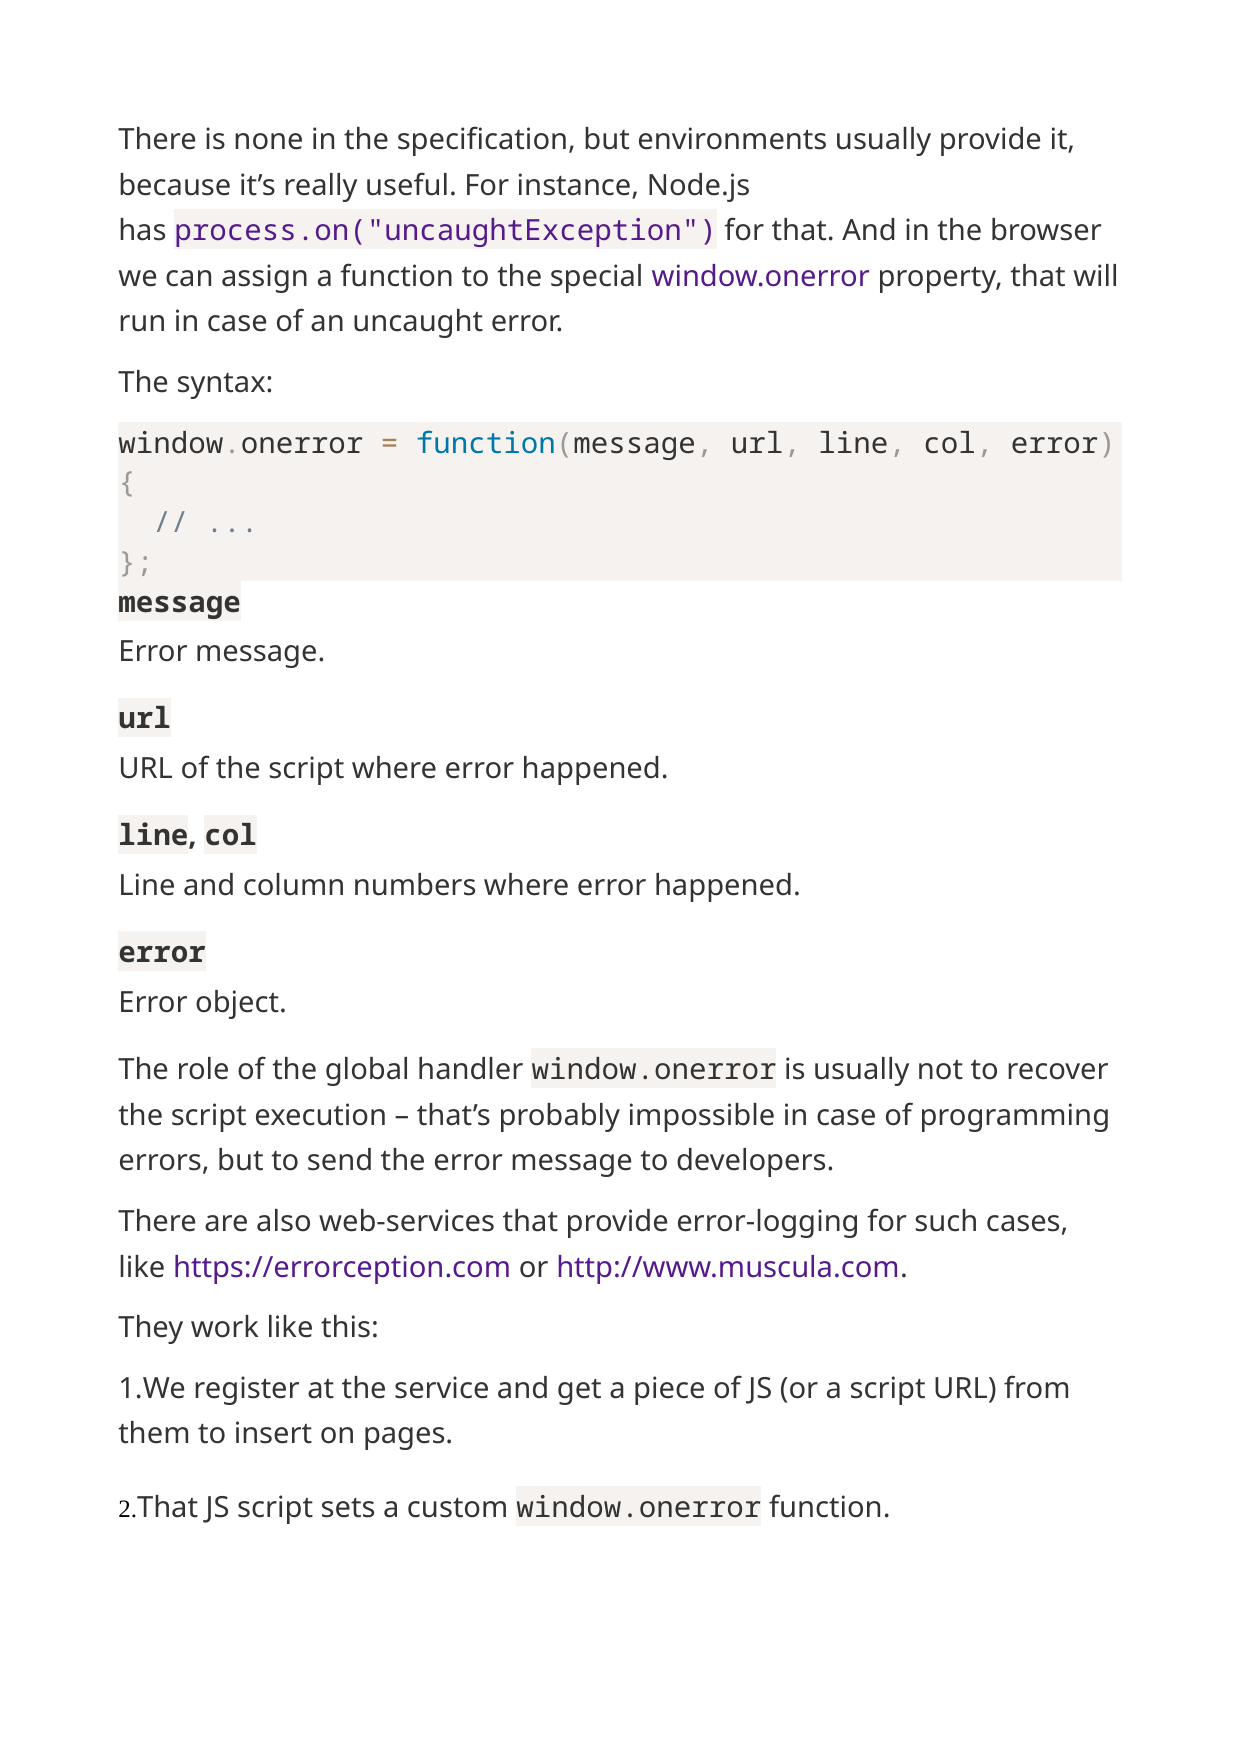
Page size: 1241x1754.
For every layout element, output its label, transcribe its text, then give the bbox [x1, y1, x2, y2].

subtitle error [118, 931, 1122, 971]
list Error object. [118, 981, 1122, 1021]
text There is none in the specification, but environments usually provide it, because it’s really useful. For instance, Node.js has process.on("uncaughtException") for that. And in the browser we can assign a function to the special window.onerror property, that will run in case of an uncaught error. [118, 118, 1122, 340]
list We register at the service and get a piece of JS (or a script URL) from them to insert on pages. [118, 1367, 1122, 1452]
text }; [118, 541, 1122, 581]
subtitle message [118, 581, 1122, 621]
list URL of the script where error happened. [118, 747, 1122, 787]
list Error message. [118, 631, 1122, 670]
list Line and column numbers where error happened. [118, 864, 1122, 904]
text They work like this: [118, 1306, 1122, 1346]
subtitle line, col [118, 814, 1122, 854]
text The role of the global handler window.onerror is usually not to recover the script execution – that’s probably impossible in case of programming errors, but to send the error message to developers. [118, 1048, 1122, 1179]
text There are also web-services that provide error-logging for such cases, like https://errorception.com or http://www.muscula.com. [118, 1200, 1122, 1286]
text The syntax: [118, 361, 1122, 401]
list That JS script sets a custom window.onerror function. [118, 1486, 1122, 1526]
text // ... [118, 501, 1122, 541]
text window.onerror = function(message, url, line, col, error) { [118, 422, 1122, 501]
subtitle url [118, 698, 1122, 737]
